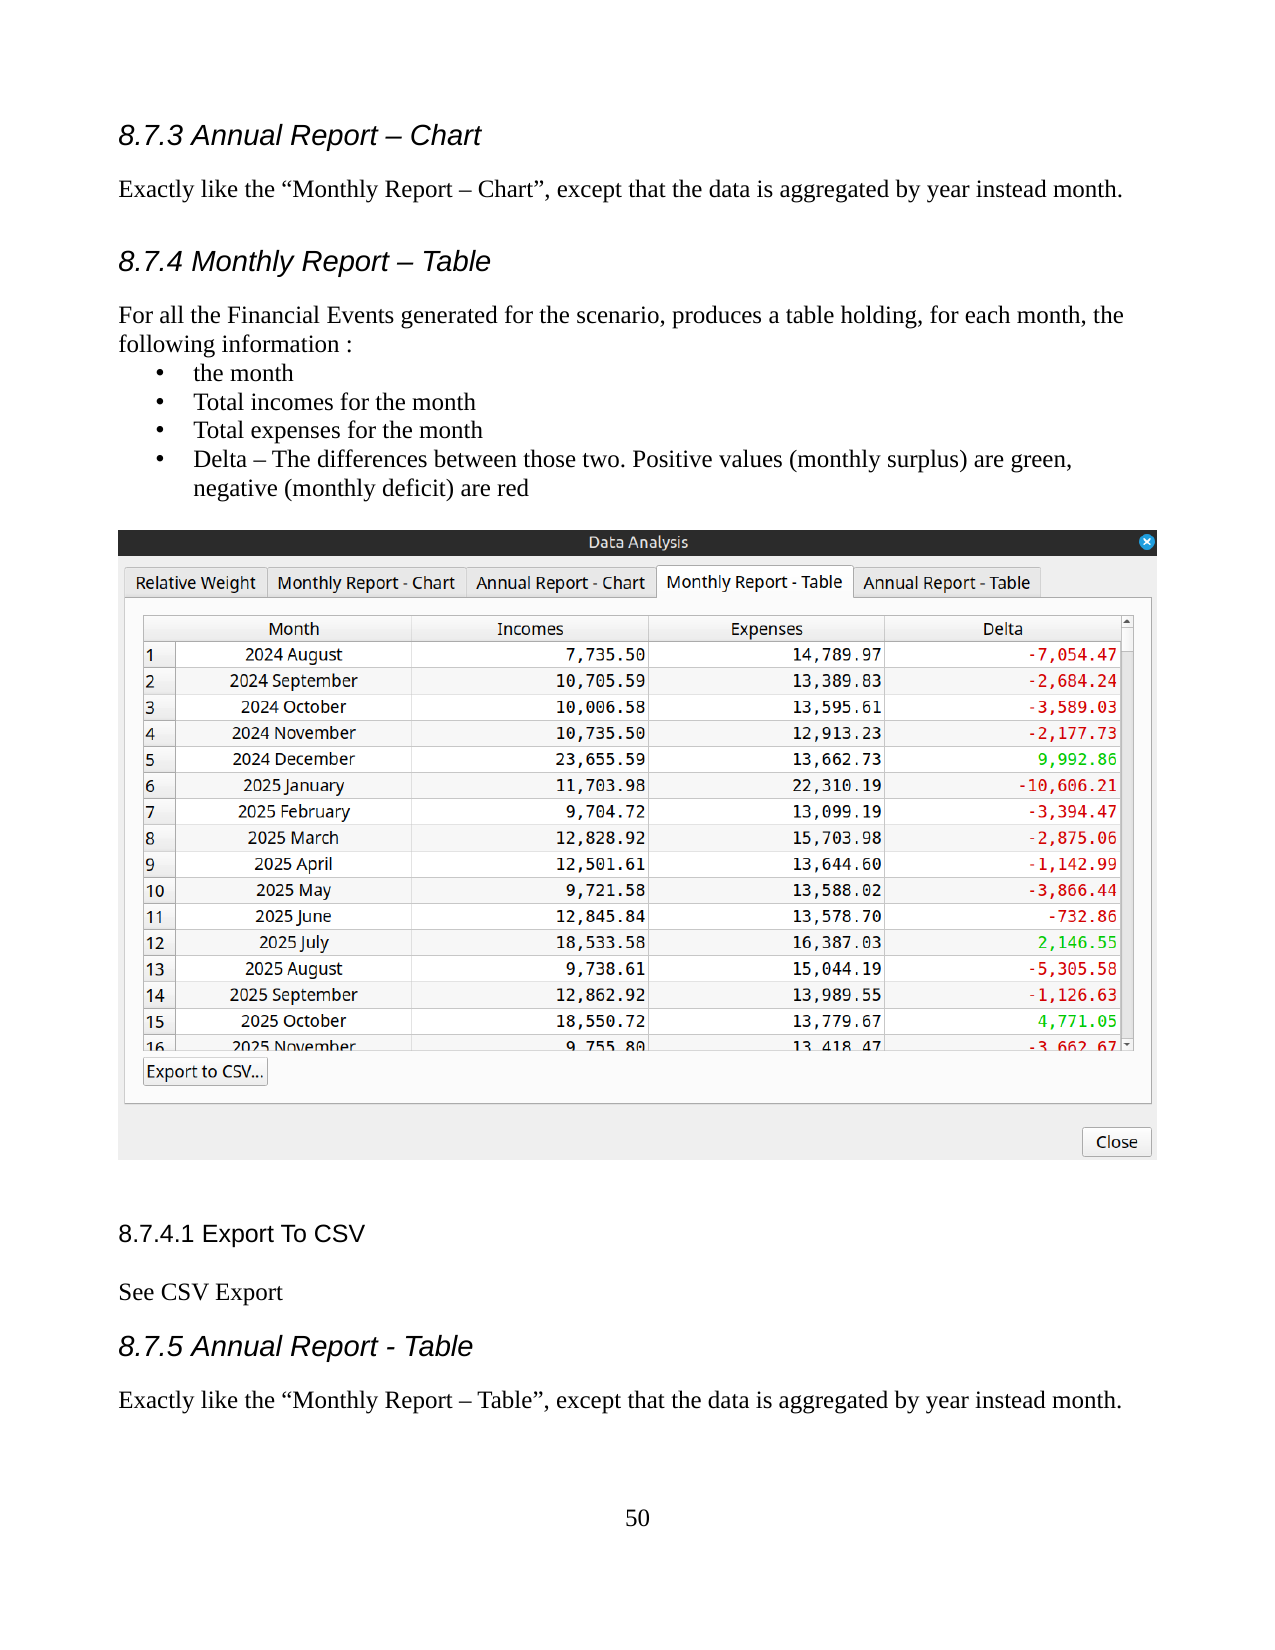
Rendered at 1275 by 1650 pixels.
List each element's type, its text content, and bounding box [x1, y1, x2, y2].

list Total incomes for the month [156, 387, 1157, 415]
picture [118, 530, 1157, 1160]
list Total expenses for the month [156, 415, 1157, 444]
subtitle Monthly Report – Table [118, 244, 1157, 278]
text See CSV Export [118, 1277, 1157, 1306]
subtitle Annual Report – Chart [118, 118, 1157, 152]
list the month [156, 358, 1157, 387]
subtitle Export To CSV [118, 1219, 1157, 1247]
text For all the Financial Events generated for the scenario, produces a table holding, for each month, the following information : [118, 300, 1157, 358]
list Delta – The differences between those two. Positive values (monthly surplus) are green, negative (monthly deficit) are red [156, 444, 1157, 502]
subtitle Annual Report - Table [118, 1329, 1157, 1362]
text Exactly like the “Monthly Report – Table”, except that the data is aggregated by year instead month. [118, 1385, 1157, 1413]
text Exactly like the “Monthly Report – Chart”, except that the data is aggregated by year instead month. [118, 174, 1157, 203]
